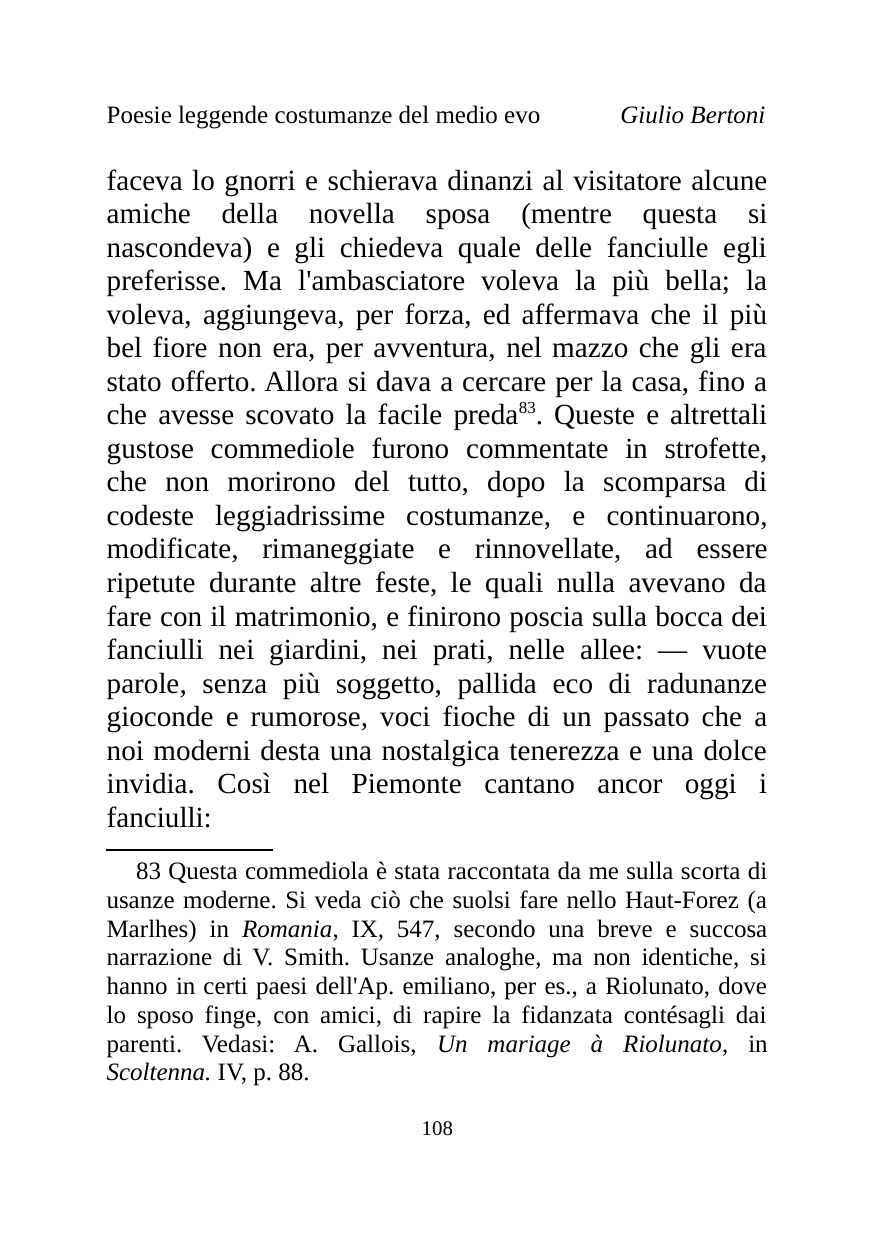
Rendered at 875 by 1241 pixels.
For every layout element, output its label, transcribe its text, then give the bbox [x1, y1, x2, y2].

text Questa commediola è stata raccontata da me sulla scorta di usanze moderne. Si veda ciò che suolsi fare nello Haut-Forez (a Marlhes) in Romania, IX, 547, secondo una breve e succosa narrazione di V. Smith. Usanze analoghe, ma non identiche, si hanno in certi paesi dell'Ap. emiliano, per es., a Riolunato, dove lo sposo finge, con amici, di rapire la fidanzata contésagli dai parenti. Vedasi: A. Gallois, Un mariage à Riolunato, in Scoltenna. IV, p. 88. [106, 856, 768, 1086]
text faceva lo gnorri e schierava dinanzi al visitatore alcune amiche della novella sposa (mentre questa si nascondeva) e gli chiedeva quale delle fanciulle egli preferisse. Ma l'ambasciatore voleva la più bella; la voleva, aggiungeva, per forza, ed affermava che il più bel fiore non era, per avventura, nel mazzo che gli era stato offerto. Allora si dava a cercare per la casa, fino a che avesse scovato la facile preda. Queste e altrettali gustose commediole furono commentate in strofette, che non morirono del tutto, dopo la scomparsa di codeste leggiadrissime costumanze, e continuarono, modificate, rimaneggiate e rinnovellate, ad essere ripetute durante altre feste, le quali nulla avevano da fare con il matrimonio, e finirono poscia sulla bocca dei fanciulli nei giardini, nei prati, nelle allee: — vuote parole, senza più soggetto, pallida eco di radunanze gioconde e rumorose, voci fioche di un passato che a noi moderni desta una nostalgica tenerezza e una dolce invidia. Così nel Piemonte cantano ancor oggi i fanciulli: [106, 163, 768, 833]
